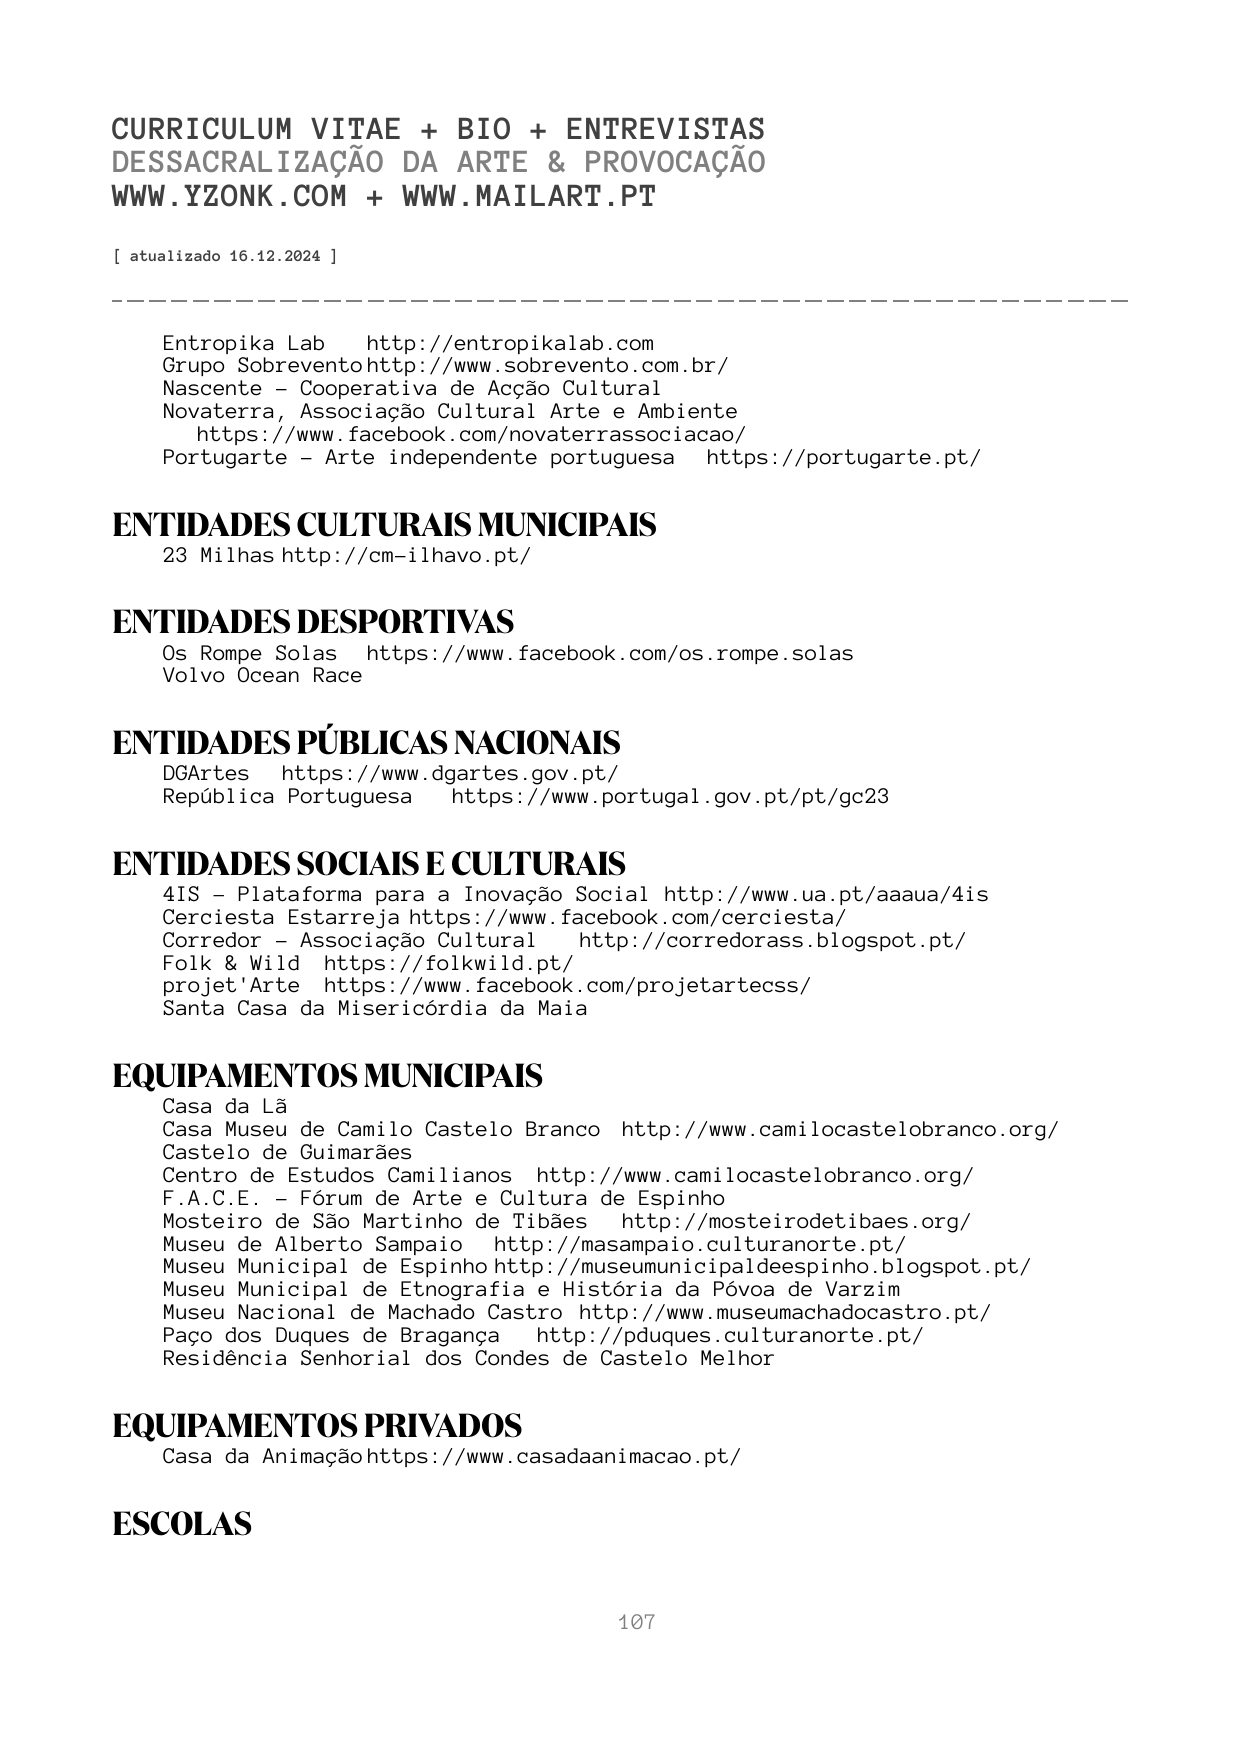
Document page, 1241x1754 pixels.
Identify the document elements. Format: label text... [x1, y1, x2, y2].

list Folk & Wild https://folkwild.pt/ [163, 951, 1128, 974]
subtitle ESCOLAS [112, 1509, 1128, 1542]
list Cerciesta Estarreja https://www.facebook.com/cerciesta/ [163, 905, 1128, 928]
list Museu Nacional de Machado Castro http://www.museumachadocastro.pt/ [163, 1301, 1128, 1324]
list Castelo de Guimarães [163, 1141, 1128, 1163]
subtitle ENTIDADES SOCIAIS E CULTURAIS [112, 849, 1128, 882]
list Novaterra, Associação Cultural Arte e Ambiente https://www.facebook.com/novaterrassociacao/ [163, 400, 1128, 446]
list Casa da Animação https://www.casadaanimacao.pt/ [163, 1444, 1128, 1467]
list Entropika Lab http://entropikalab.com [163, 331, 1128, 354]
list Mosteiro de São Martinho de Tibães http://mosteirodetibaes.org/ [163, 1209, 1128, 1232]
list 4IS – Plataforma para a Inovação Social http://www.ua.pt/aaaua/4is [163, 882, 1128, 905]
list Museu Municipal de Etnografia e História da Póvoa de Varzim [163, 1278, 1128, 1301]
list Museu de Alberto Sampaio http://masampaio.culturanorte.pt/ [163, 1232, 1128, 1255]
list Volvo Ocean Race [163, 664, 1128, 687]
list F.A.C.E. - Fórum de Arte e Cultura de Espinho [163, 1186, 1128, 1209]
list projet'Arte https://www.facebook.com/projetartecss/ [163, 974, 1128, 997]
subtitle EQUIPAMENTOS PRIVADOS [112, 1411, 1128, 1444]
list Casa Museu de Camilo Castelo Branco http://www.camilocastelobranco.org/ [163, 1118, 1128, 1141]
list Santa Casa da Misericórdia da Maia [163, 997, 1128, 1020]
subtitle EQUIPAMENTOS MUNICIPAIS [112, 1061, 1128, 1095]
list República Portuguesa https://www.portugal.gov.pt/pt/gc23 [163, 785, 1128, 808]
list Grupo Sobrevento http://www.sobrevento.com.br/ [163, 354, 1128, 377]
subtitle ENTIDADES PÚBLICAS NACIONAIS [112, 728, 1128, 762]
list Nascente - Cooperativa de Acção Cultural [163, 377, 1128, 400]
list Residência Senhorial dos Condes de Castelo Melhor [163, 1347, 1128, 1370]
list Corredor - Associação Cultural http://corredorass.blogspot.pt/ [163, 928, 1128, 951]
list DGArtes https://www.dgartes.gov.pt/ [163, 762, 1128, 785]
list Portugarte - Arte independente portuguesa https://portugarte.pt/ [163, 446, 1128, 469]
list 23 Milhas http://cm-ilhavo.pt/ [163, 543, 1128, 566]
subtitle ENTIDADES CULTURAIS MUNICIPAIS [112, 510, 1128, 543]
list Os Rompe Solas https://www.facebook.com/os.rompe.solas [163, 641, 1128, 664]
list Museu Municipal de Espinho http://museumunicipaldeespinho.blogspot.pt/ [163, 1255, 1128, 1278]
list Casa da Lã [163, 1095, 1128, 1118]
list Centro de Estudos Camilianos http://www.camilocastelobranco.org/ [163, 1163, 1128, 1186]
subtitle ENTIDADES DESPORTIVAS [112, 608, 1128, 641]
list Paço dos Duques de Bragança http://pduques.culturanorte.pt/ [163, 1324, 1128, 1347]
